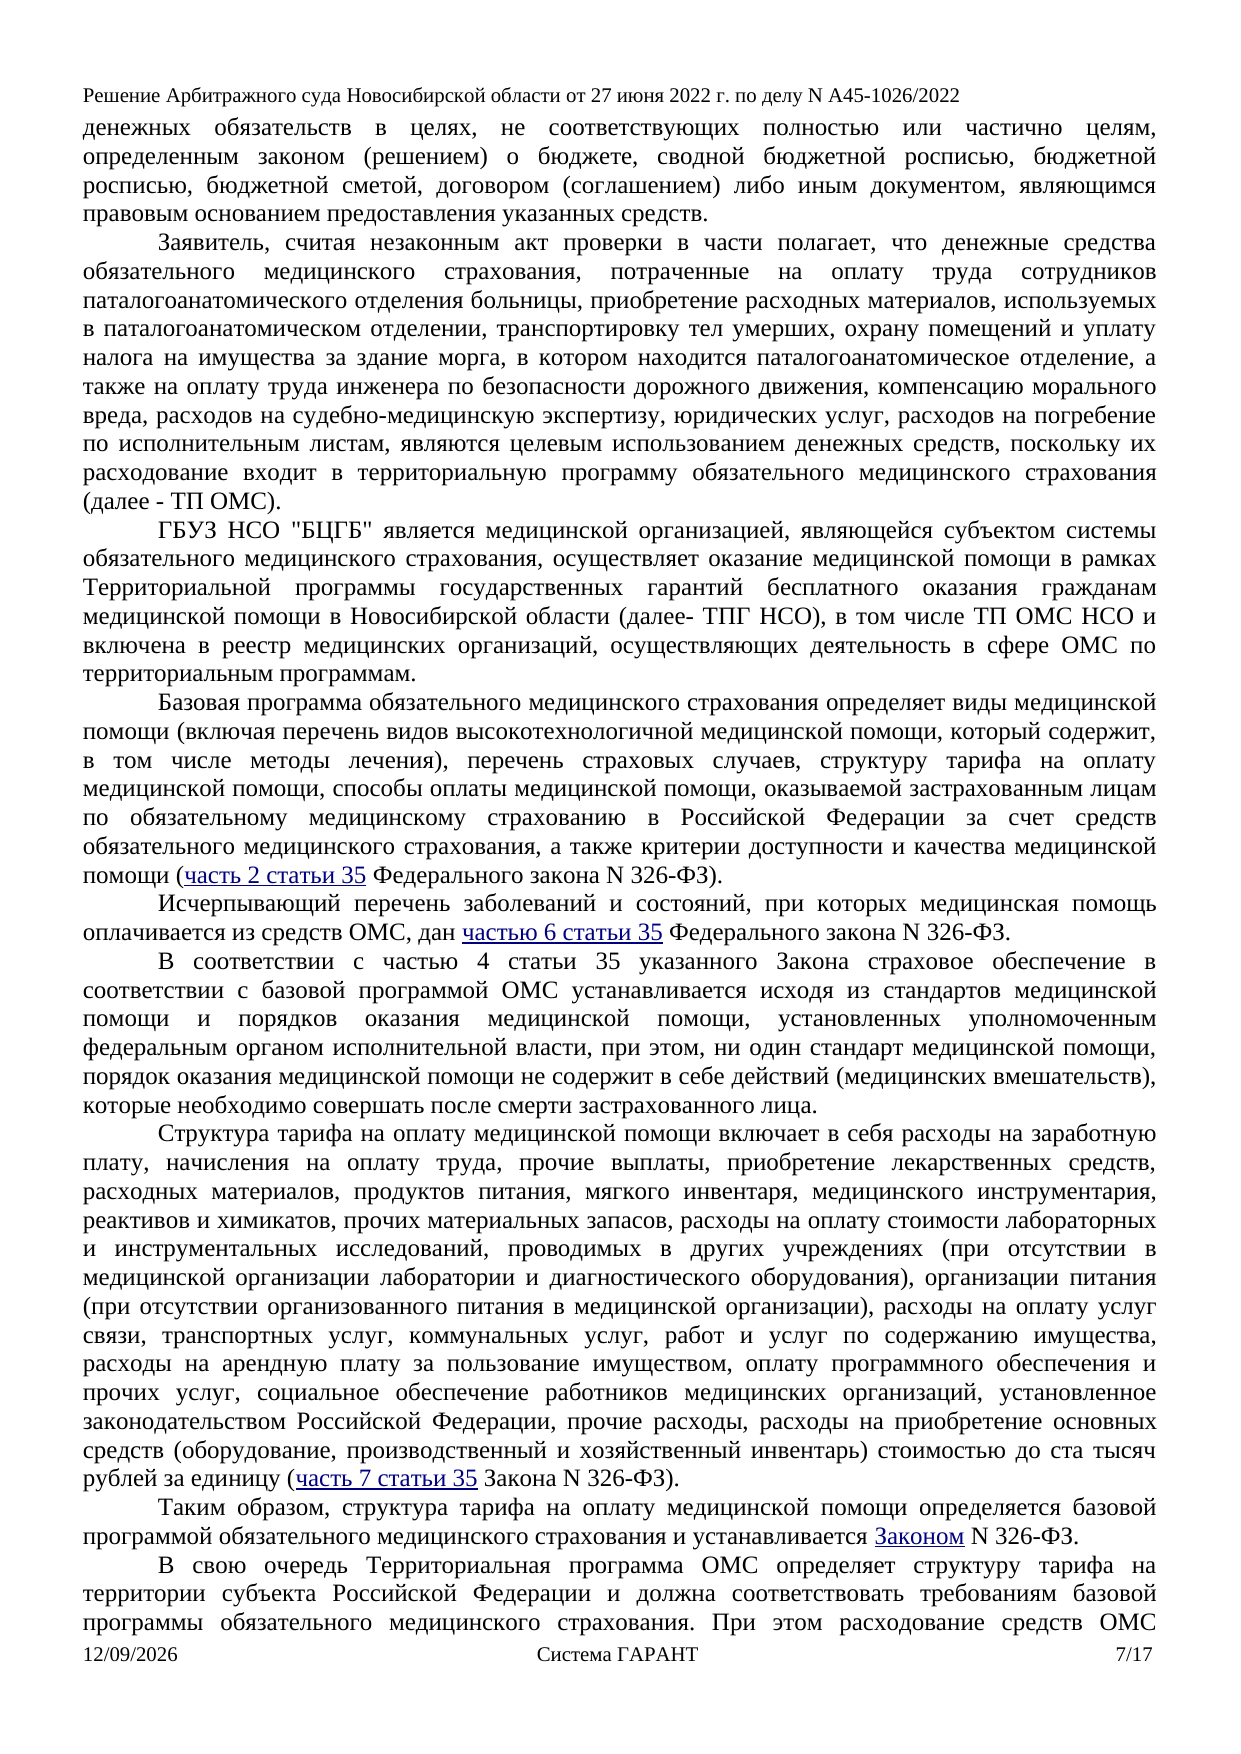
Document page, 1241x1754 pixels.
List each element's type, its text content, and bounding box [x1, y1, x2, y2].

text Базовая программа обязательного медицинского страхования определяет виды медицинской помощи (включая перечень видов высокотехнологичной медицинской помощи, который содержит, в том числе методы лечения), перечень страховых случаев, структуру тарифа на оплату медицинской помощи, способы оплаты медицинской помощи, оказываемой застрахованным лицам по обязательному медицинскому страхованию в Российской Федерации за счет средств обязательного медицинского страхования, а также критерии доступности и качества медицинской помощи (часть 2 статьи 35 Федерального закона N 326-ФЗ). [83, 687, 1157, 888]
text Таким образом, структура тарифа на оплату медицинской помощи определяется базовой программой обязательного медицинского страхования и устанавливается Законом N 326-ФЗ. [83, 1492, 1157, 1550]
text Заявитель, считая незаконным акт проверки в части полагает, что денежные средства обязательного медицинского страхования, потраченные на оплату труда сотрудников паталогоанатомического отделения больницы, приобретение расходных материалов, используемых в паталогоанатомическом отделении, транспортировку тел умерших, охрану помещений и уплату налога на имущества за здание морга, в котором находится паталогоанатомическое отделение, а также на оплату труда инженера по безопасности дорожного движения, компенсацию морального вреда, расходов на судебно-медицинскую экспертизу, юридических услуг, расходов на погребение по исполнительным листам, являются целевым использованием денежных средств, поскольку их расходование входит в территориальную программу обязательного медицинского страхования (далее - ТП ОМС). [83, 227, 1157, 515]
text В соответствии с частью 4 статьи 35 указанного Закона страховое обеспечение в соответствии с базовой программой ОМС устанавливается исходя из стандартов медицинской помощи и порядков оказания медицинской помощи, установленных уполномоченным федеральным органом исполнительной власти, при этом, ни один стандарт медицинской помощи, порядок оказания медицинской помощи не содержит в себе действий (медицинских вмешательств), которые необходимо совершать после смерти застрахованного лица. [83, 946, 1157, 1118]
text В свою очередь Территориальная программа ОМС определяет структуру тарифа на территории субъекта Российской Федерации и должна соответствовать требованиям базовой программы обязательного медицинского страхования. При этом расходование средств ОМС [83, 1550, 1157, 1636]
text ГБУЗ НСО "БЦГБ" является медицинской организацией, являющейся субъектом системы обязательного медицинского страхования, осуществляет оказание медицинской помощи в рамках Территориальной программы государственных гарантий бесплатного оказания гражданам медицинской помощи в Новосибирской области (далее- ТПГ НСО), в том числе ТП ОМС НСО и включена в реестр медицинских организаций, осуществляющих деятельность в сфере ОМС по территориальным программам. [83, 515, 1157, 687]
text денежных обязательств в целях, не соответствующих полностью или частично целям, определенным законом (решением) о бюджете, сводной бюджетной росписью, бюджетной росписью, бюджетной сметой, договором (соглашением) либо иным документом, являющимся правовым основанием предоставления указанных средств. [83, 112, 1157, 227]
text Структура тарифа на оплату медицинской помощи включает в себя расходы на заработную плату, начисления на оплату труда, прочие выплаты, приобретение лекарственных средств, расходных материалов, продуктов питания, мягкого инвентаря, медицинского инструментария, реактивов и химикатов, прочих материальных запасов, расходы на оплату стоимости лабораторных и инструментальных исследований, проводимых в других учреждениях (при отсутствии в медицинской организации лаборатории и диагностического оборудования), организации питания (при отсутствии организованного питания в медицинской организации), расходы на оплату услуг связи, транспортных услуг, коммунальных услуг, работ и услуг по содержанию имущества, расходы на арендную плату за пользование имуществом, оплату программного обеспечения и прочих услуг, социальное обеспечение работников медицинских организаций, установленное законодательством Российской Федерации, прочие расходы, расходы на приобретение основных средств (оборудование, производственный и хозяйственный инвентарь) стоимостью до ста тысяч рублей за единицу (часть 7 статьи 35 Закона N 326-ФЗ). [83, 1118, 1157, 1492]
text Исчерпывающий перечень заболеваний и состояний, при которых медицинская помощь оплачивается из средств ОМС, дан частью 6 статьи 35 Федерального закона N 326-ФЗ. [83, 888, 1157, 946]
